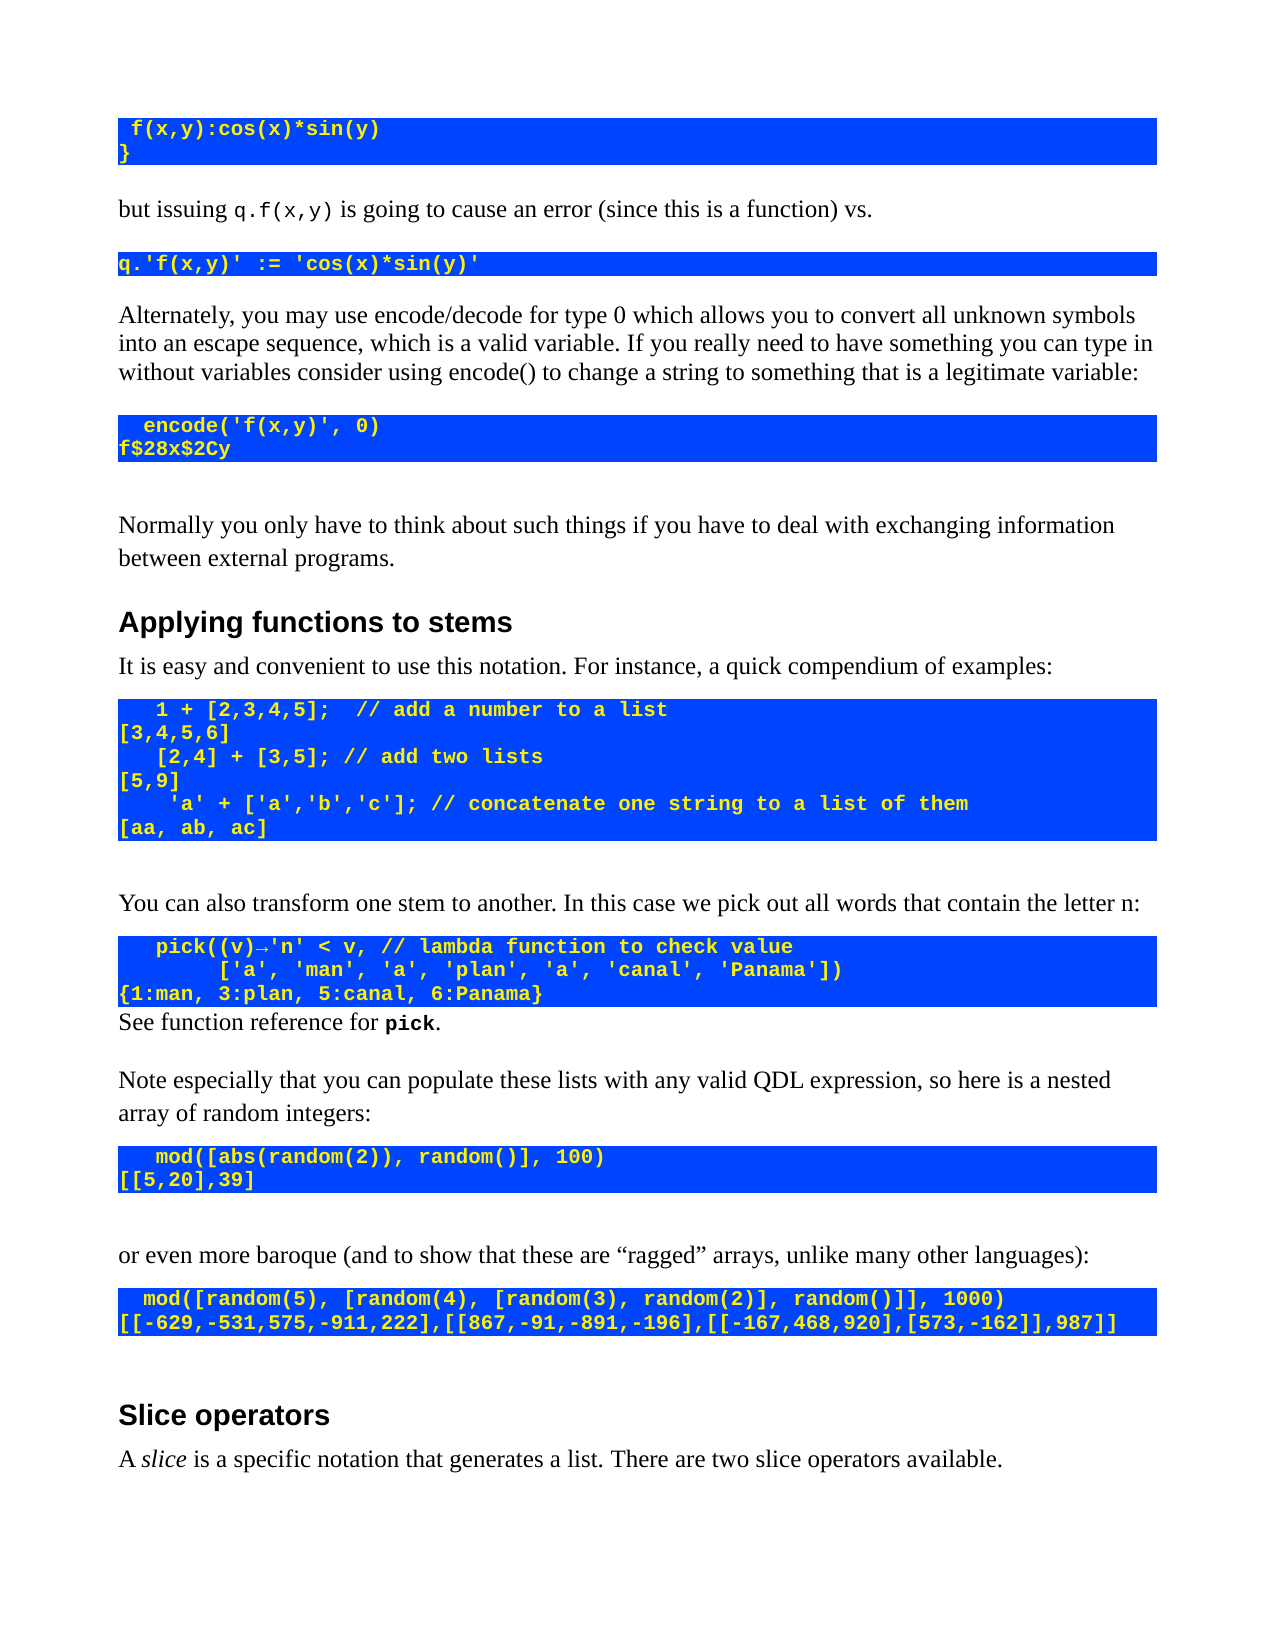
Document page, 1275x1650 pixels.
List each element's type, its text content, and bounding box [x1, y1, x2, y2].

text [2,4] + [3,5]; // add two lists [118, 746, 1157, 770]
text You can also transform one stem to another. In this case we pick out all words that contain the letter n: [118, 888, 1157, 917]
subtitle Slice operators [118, 1398, 1157, 1431]
text ['a', 'man', 'a', 'plan', 'a', 'canal', 'Panama']) [118, 959, 1157, 983]
text 1 + [2,3,4,5]; // add a number to a list [118, 699, 1157, 722]
text See function reference for pick. [118, 1007, 1157, 1065]
text It is easy and convenient to use this notation. For instance, a quick compendium of examples: [118, 651, 1157, 680]
text or even more baroque (and to show that these are “ragged” arrays, unlike many other languages): [118, 1241, 1157, 1269]
text [[5,20],39] [118, 1169, 1157, 1193]
text [5,9] [118, 770, 1157, 793]
text pick((v)→'n' < v, // lambda function to check value [118, 936, 1157, 959]
text but issuing q.f(x,y) is going to cause an error (since this is a function) vs. [118, 194, 1157, 224]
text Normally you only have to think about such things if you have to deal with exchanging information between external programs. [118, 510, 1157, 571]
text Alternately, you may use encode/decode for type 0 which allows you to convert all unknown symbols into an escape sequence, which is a valid variable. If you really need to have something you can type in without variables consider using encode() to change a string to something that is a legitimate variable: [118, 300, 1157, 386]
text encode('f(x,y)', 0) [118, 415, 1157, 438]
subtitle Applying functions to stems [118, 605, 1157, 639]
text Note especially that you can populate these lists with any valid QDL expression, so here is a nested array of random integers: [118, 1065, 1157, 1127]
text f$28x$2Cy [118, 438, 1157, 462]
text f(x,y):cos(x)*sin(y) [118, 118, 1157, 142]
text [aa, ab, ac] [118, 817, 1157, 841]
text [3,4,5,6] [118, 722, 1157, 746]
text mod([random(5), [random(4), [random(3), random(2)], random()]], 1000) [118, 1288, 1157, 1312]
text A slice is a specific notation that generates a list. There are two slice operators available. [118, 1444, 1157, 1473]
text 'a' + ['a','b','c']; // concatenate one string to a list of them [118, 793, 1157, 817]
text q.'f(x,y)' := 'cos(x)*sin(y)' [118, 252, 1157, 276]
text [[-629,-531,575,-911,222],[[867,-91,-891,-196],[[-167,468,920],[573,-162]],987]] [118, 1312, 1157, 1336]
text {1:man, 3:plan, 5:canal, 6:Panama} [118, 983, 1157, 1007]
text } [118, 142, 1157, 165]
text mod([abs(random(2)), random()], 100) [118, 1146, 1157, 1169]
